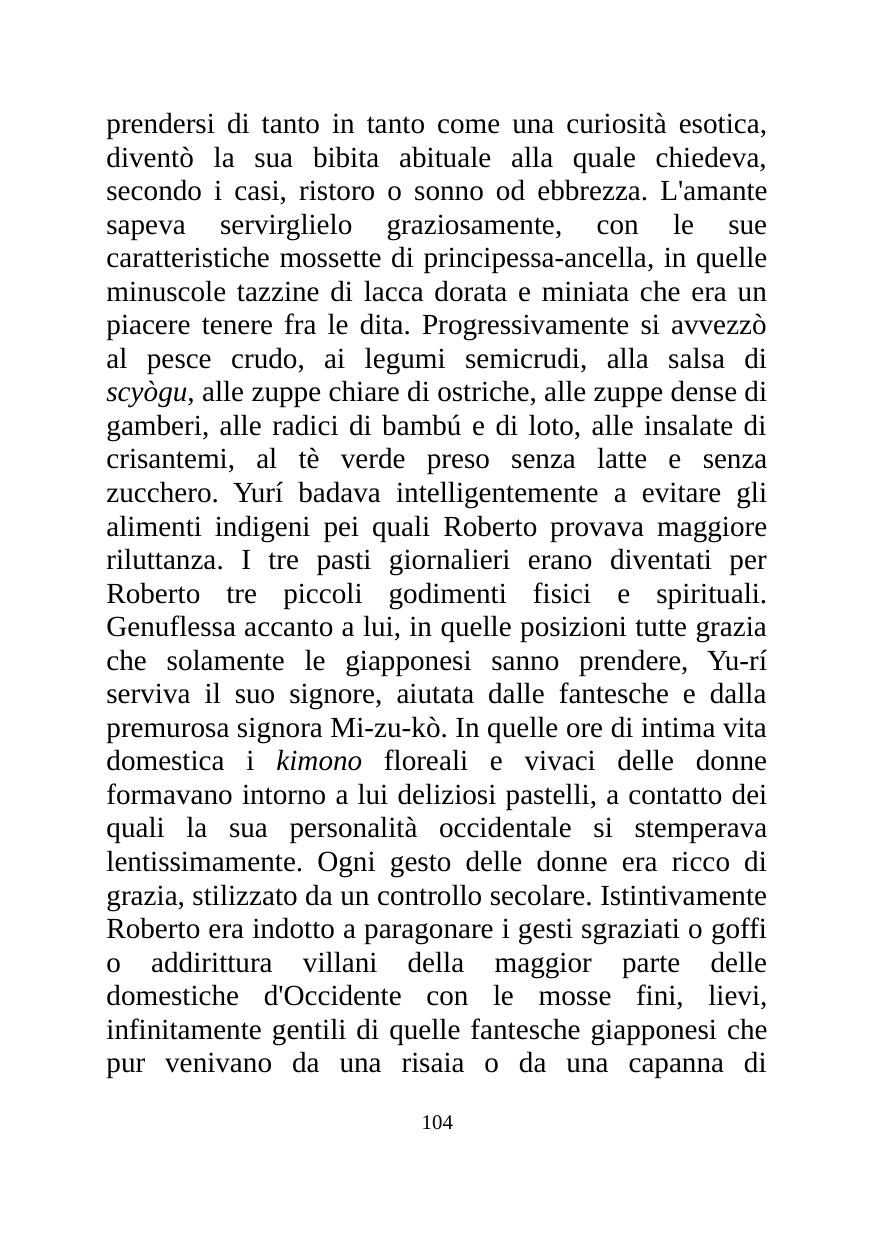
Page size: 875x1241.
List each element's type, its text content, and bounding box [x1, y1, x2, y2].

text prendersi di tanto in tanto come una curiosità esotica, diventò la sua bibita abituale alla quale chiedeva, secondo i casi, ristoro o sonno od ebbrezza. L'amante sapeva servirglielo graziosamente, con le sue caratteristiche mossette di principessa-ancella, in quelle minuscole tazzine di lacca dorata e miniata che era un piacere tenere fra le dita. Progressivamente si avvezzò al pesce crudo, ai legumi semicrudi, alla salsa di scyògu, alle zuppe chiare di ostriche, alle zuppe dense di gamberi, alle radici di bambú e di loto, alle insalate di crisantemi, al tè verde preso senza latte e senza zucchero. Yurí badava intelligentemente a evitare gli alimenti indigeni pei quali Roberto provava maggiore riluttanza. I tre pasti giornalieri erano diventati per Roberto tre piccoli godimenti fisici e spirituali. Genuflessa accanto a lui, in quelle posizioni tutte grazia che solamente le giapponesi sanno prendere, Yu-rí serviva il suo signore, aiutata dalle fantesche e dalla premurosa signora Mi-zu-kò. In quelle ore di intima vita domestica i kimono floreali e vivaci delle donne formavano intorno a lui deliziosi pastelli, a contatto dei quali la sua personalità occidentale si stemperava lentissimamente. Ogni gesto delle donne era ricco di grazia, stilizzato da un controllo secolare. Istintivamente Roberto era indotto a paragonare i gesti sgraziati o goffi o addirittura villani della maggior parte delle domestiche d'Occidente con le mosse fini, lievi, infinitamente gentili di quelle fantesche giapponesi che pur venivano da una risaia o da una capanna di [106, 106, 768, 1079]
